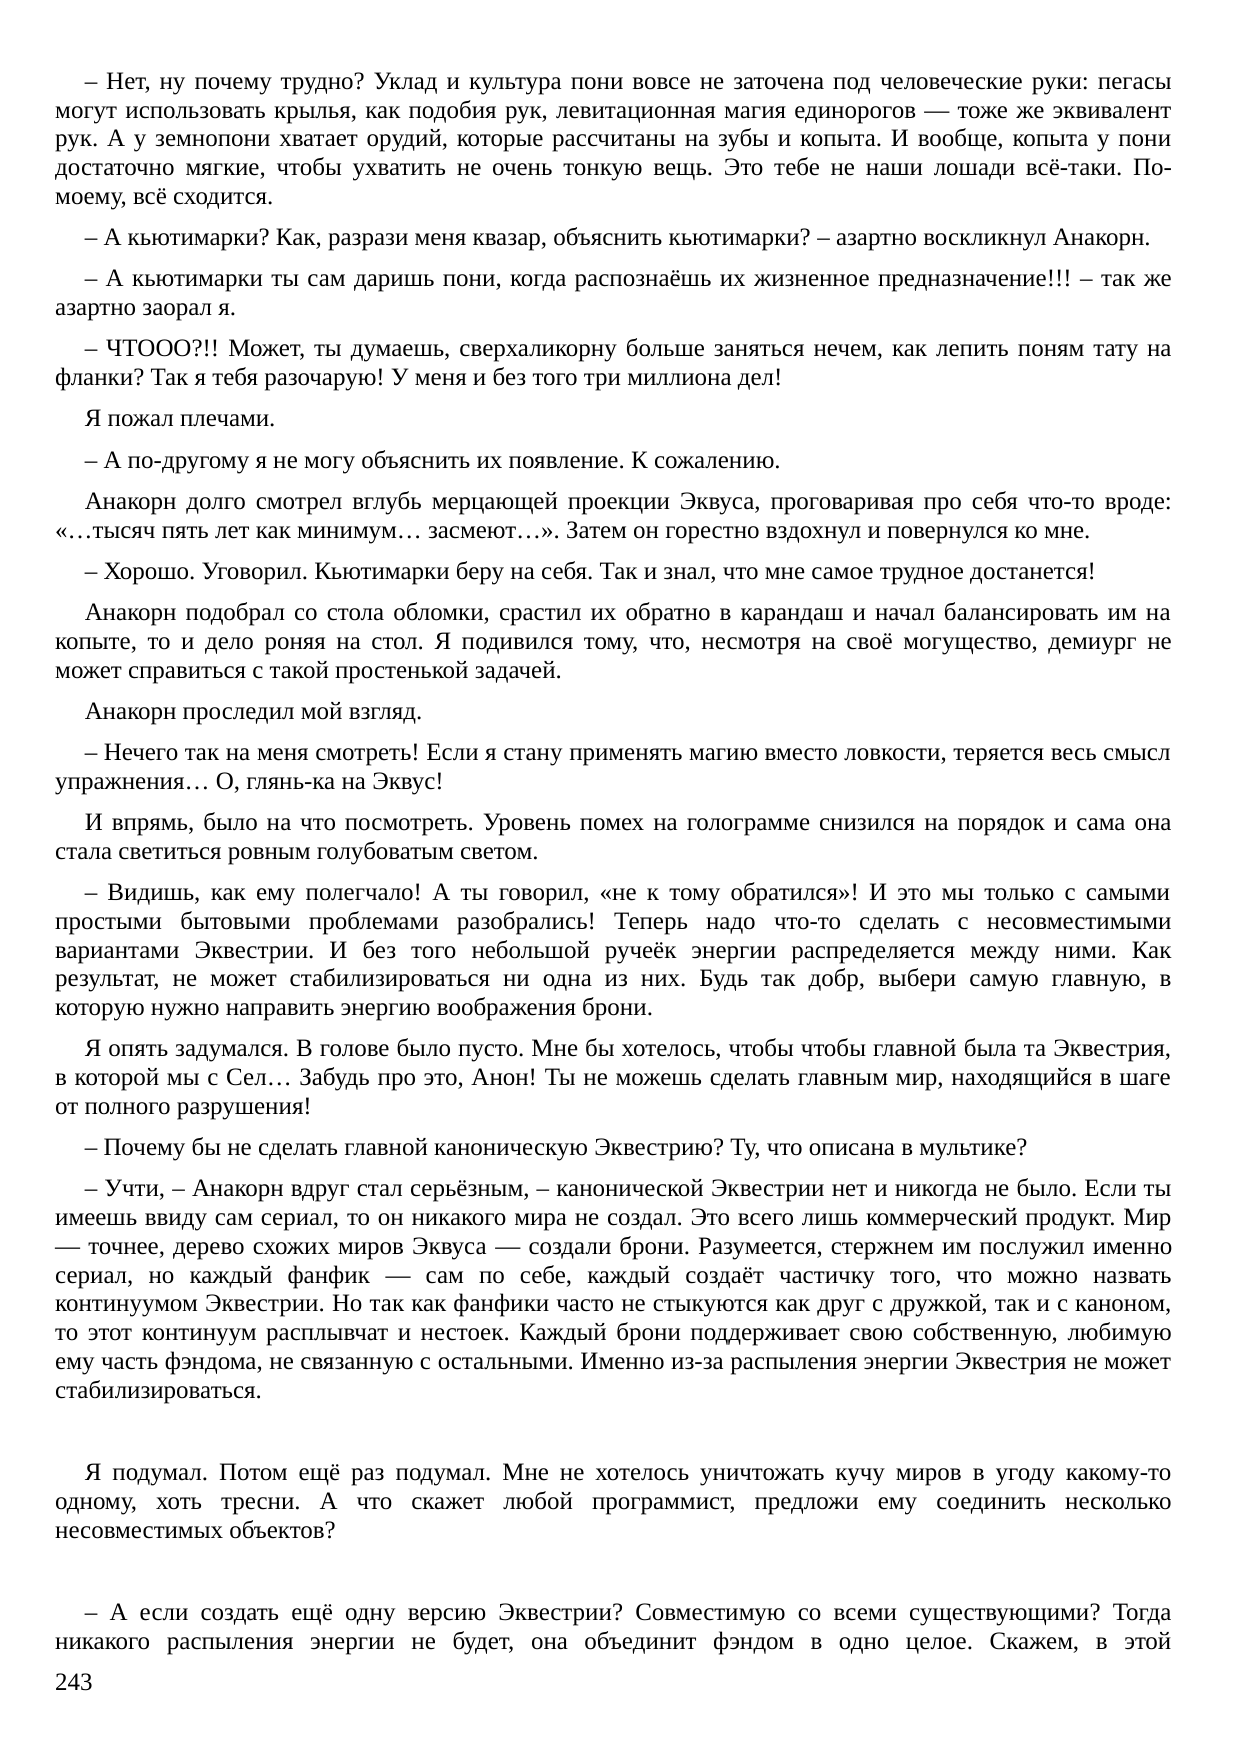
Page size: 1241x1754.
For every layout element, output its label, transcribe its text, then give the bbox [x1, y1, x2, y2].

text – Видишь, как ему полегчало! А ты говорил, «не к тому обратился»! И это мы только с самыми простыми бытовыми проблемами разобрались! Теперь надо что-то сделать с несовместимыми вариантами Эквестрии. И без того небольшой ручеёк энергии распределяется между ними. Как результат, не может стабилизироваться ни одна из них. Будь так добр, выбери самую главную, в которую нужно направить энергию воображения брони. [55, 877, 1173, 1021]
text Я опять задумался. В голове было пусто. Мне бы хотелось, чтобы чтобы главной была та Эквестрия, в которой мы с Сел… Забудь про это, Анон! Ты не можешь сделать главным мир, находящийся в шаге от полного разрушения! [55, 1033, 1173, 1120]
text Я пожал плечами. [55, 403, 1173, 432]
text Анакорн долго смотрел вглубь мерцающей проекции Эквуса, проговаривая про себя что-то вроде: «…тысяч пять лет как минимум… засмеют…». Затем он горестно вздохнул и повернулся ко мне. [55, 486, 1173, 543]
text Анакорн подобрал со стола обломки, срастил их обратно в карандаш и начал балансировать им на копыте, то и дело роняя на стол. Я подивился тому, что, несмотря на своё могущество, демиург не может справиться с такой простенькой задачей. [55, 597, 1173, 683]
text – А если создать ещё одну версию Эквестрии? Совместимую со всеми существующими? Тогда никакого распыления энергии не будет, она объединит фэндом в одно целое. Скажем, в этой [55, 1597, 1173, 1655]
text – Нечего так на меня смотреть! Если я стану применять магию вместо ловкости, теряется весь смысл упражнения… О, глянь-ка на Эквус! [55, 737, 1173, 795]
text – А кьютимарки ты сам даришь пони, когда распознаёшь их жизненное предназначение!!! – так же азартно заорал я. [55, 263, 1173, 321]
text – Почему бы не сделать главной каноническую Эквестрию? Ту, что описана в мультике? [55, 1132, 1173, 1161]
text – Нет, ну почему трудно? Уклад и культура пони вовсе не заточена под человеческие руки: пегасы могут использовать крылья, как подобия рук, левитационная магия единорогов — тоже же эквивалент рук. А у земнопони хватает орудий, которые рассчитаны на зубы и копыта. И вообще, копыта у пони достаточно мягкие, чтобы ухватить не очень тонкую вещь. Это тебе не наши лошади всё-таки. По-моему, всё сходится. [55, 66, 1173, 210]
text – Учти, – Анакорн вдруг стал серьёзным, – канонической Эквестрии нет и никогда не было. Если ты имеешь ввиду сам сериал, то он никакого мира не создал. Это всего лишь коммерческий продукт. Мир — точнее, дерево схожих миров Эквуса — создали брони. Разумеется, стержнем им послужил именно сериал, но каждый фанфик — сам по себе, каждый создаёт частичку того, что можно назвать континуумом Эквестрии. Но так как фанфики часто не стыкуются как друг с дружкой, так и с каноном, то этот континуум расплывчат и нестоек. Каждый брони поддерживает свою собственную, любимую ему часть фэндома, не связанную с остальными. Именно из-за распыления энергии Эквестрия не может стабилизироваться. [55, 1173, 1173, 1403]
text Анакорн проследил мой взгляд. [55, 696, 1173, 725]
text – А кьютимарки? Как, разрази меня квазар, объяснить кьютимарки? – азартно воскликнул Анакорн. [55, 222, 1173, 251]
text – А по-другому я не могу объяснить их появление. К сожалению. [55, 445, 1173, 473]
text – Хорошо. Уговорил. Кьютимарки беру на себя. Так и знал, что мне самое трудное достанется! [55, 556, 1173, 585]
text Я подумал. Потом ещё раз подумал. Мне не хотелось уничтожать кучу миров в угоду какому-то одному, хоть тресни. А что скажет любой программист, предложи ему соединить несколько несовместимых объектов? [55, 1457, 1173, 1543]
text – ЧТООО?!! Может, ты думаешь, сверхаликорну больше заняться нечем, как лепить поням тату на фланки? Так я тебя разочарую! У меня и без того три миллиона дел! [55, 333, 1173, 391]
text И впрямь, было на что посмотреть. Уровень помех на голограмме снизился на порядок и сама она стала светиться ровным голубоватым светом. [55, 807, 1173, 865]
